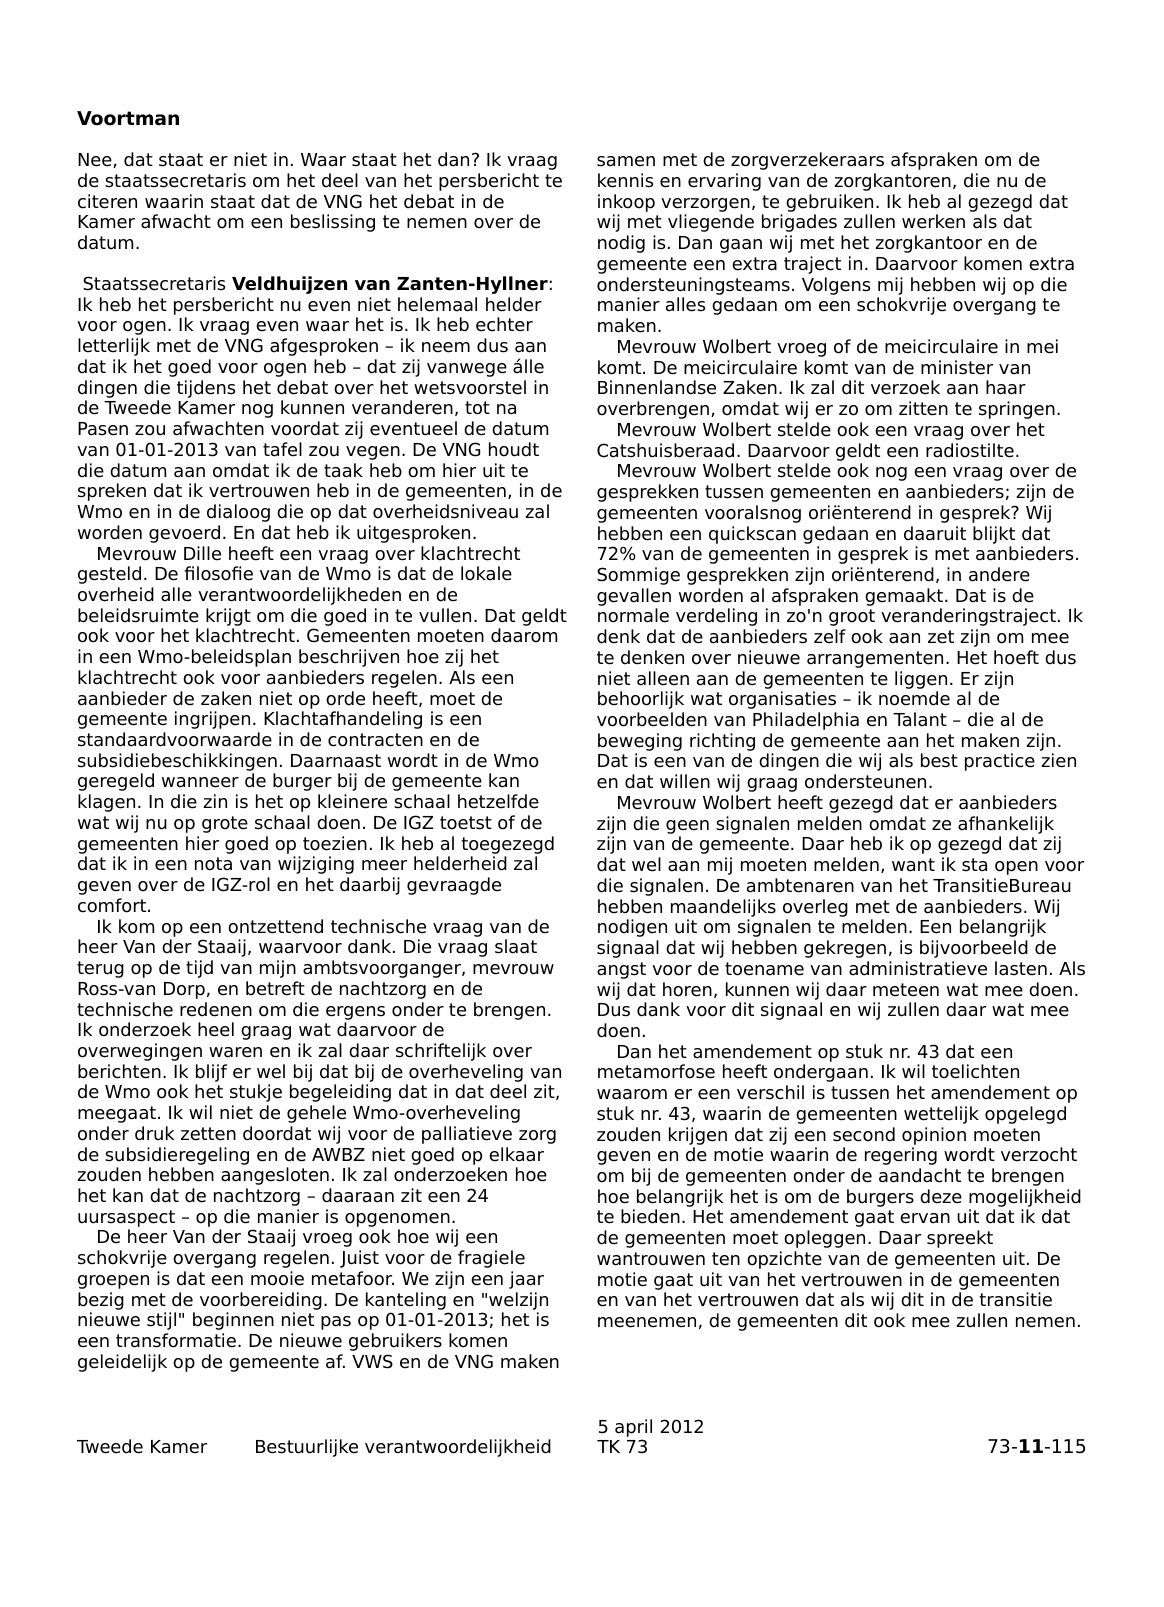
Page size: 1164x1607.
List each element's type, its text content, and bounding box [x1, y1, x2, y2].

text Dan het amendement op stuk nr. 43 dat een metamorfose heeft ondergaan. Ik wil toelichten waarom er een verschil is tussen het amendement op stuk nr. 43, waarin de gemeenten wettelijk opgelegd zouden krijgen dat zij een second opinion moeten geven en de motie waarin de regering wordt verzocht om bij de gemeenten onder de aandacht te brengen hoe belangrijk het is om de burgers deze mogelijkheid te bieden. Het amendement gaat ervan uit dat ik dat de gemeenten moet opleggen. Daar spreekt wantrouwen ten opzichte van de gemeenten uit. De motie gaat uit van het vertrouwen in de gemeenten en van het vertrouwen dat als wij dit in de transitie meenemen, de gemeenten dit ook mee zullen nemen. [596, 1042, 1087, 1332]
text Staatssecretaris Veldhuijzen van Zanten-Hyllner: [77, 274, 567, 294]
text Ik kom op een ontzettend technische vraag van de heer Van der Staaij, waarvoor dank. Die vraag slaat terug op de tijd van mijn ambtsvoorganger, mevrouw Ross-van Dorp, en betreft de nachtzorg en de technische redenen om die ergens onder te brengen. Ik onderzoek heel graag wat daarvoor de overwegingen waren en ik zal daar schriftelijk over berichten. Ik blijf er wel bij dat bij de overheveling van de Wmo ook het stukje begeleiding dat in dat deel zit, meegaat. Ik wil niet de gehele Wmo-overheveling onder druk zetten doordat wij voor de palliatieve zorg de subsidieregeling en de AWBZ niet goed op elkaar zouden hebben aangesloten. Ik zal onderzoeken hoe het kan dat de nachtzorg – daaraan zit een 24 uursaspect – op die manier is opgenomen. [77, 916, 567, 1227]
text Nee, dat staat er niet in. Waar staat het dan? Ik vraag de staatssecretaris om het deel van het persbericht te citeren waarin staat dat de VNG het debat in de Kamer afwacht om een beslissing te nemen over de datum. [77, 150, 567, 254]
text De heer Van der Staaij vroeg ook hoe wij een schokvrije overgang regelen. Juist voor de fragiele groepen is dat een mooie metafoor. We zijn een jaar bezig met de voorbereiding. De kanteling en "welzijn nieuwe stijl" beginnen niet pas op 01-01-2013; het is een transformatie. De nieuwe gebruikers komen geleidelijk op de gemeente af. VWS en de VNG maken [77, 1227, 567, 1372]
text samen met de zorgverzekeraars afspraken om de kennis en ervaring van de zorgkantoren, die nu de inkoop verzorgen, te gebruiken. Ik heb al gezegd dat wij met vliegende brigades zullen werken als dat nodig is. Dan gaan wij met het zorgkantoor en de gemeente een extra traject in. Daarvoor komen extra ondersteuningsteams. Volgens mij hebben wij op die manier alles gedaan om een schokvrije overgang te maken. [596, 150, 1087, 337]
text Mevrouw Wolbert vroeg of de meicirculaire in mei komt. De meicirculaire komt van de minister van Binnenlandse Zaken. Ik zal dit verzoek aan haar overbrengen, omdat wij er zo om zitten te springen. [596, 337, 1087, 420]
text Mevrouw Dille heeft een vraag over klachtrecht gesteld. De filosofie van de Wmo is dat de lokale overheid alle verantwoordelijkheden en de beleidsruimte krijgt om die goed in te vullen. Dat geldt ook voor het klachtrecht. Gemeenten moeten daarom in een Wmo-beleidsplan beschrijven hoe zij het klachtrecht ook voor aanbieders regelen. Als een aanbieder de zaken niet op orde heeft, moet de gemeente ingrijpen. Klachtafhandeling is een standaardvoorwaarde in de contracten en de subsidiebeschikkingen. Daarnaast wordt in de Wmo geregeld wanneer de burger bij de gemeente kan klagen. In die zin is het op kleinere schaal hetzelfde wat wij nu op grote schaal doen. De IGZ toetst of de gemeenten hier goed op toezien. Ik heb al toegezegd dat ik in een nota van wijziging meer helderheid zal geven over de IGZ-rol en het daarbij gevraagde comfort. [77, 543, 567, 916]
text Mevrouw Wolbert stelde ook een vraag over het Catshuisberaad. Daarvoor geldt een radiostilte. [596, 420, 1087, 461]
text Ik heb het persbericht nu even niet helemaal helder voor ogen. Ik vraag even waar het is. Ik heb echter letterlijk met de VNG afgesproken – ik neem dus aan dat ik het goed voor ogen heb – dat zij vanwege álle dingen die tijdens het debat over het wetsvoorstel in de Tweede Kamer nog kunnen veranderen, tot na Pasen zou afwachten voordat zij eventueel de datum van 01-01-2013 van tafel zou vegen. De VNG houdt die datum aan omdat ik de taak heb om hier uit te spreken dat ik vertrouwen heb in de gemeenten, in de Wmo en in de dialoog die op dat overheidsniveau zal worden gevoerd. En dat heb ik uitgesproken. [77, 294, 567, 543]
text Mevrouw Wolbert stelde ook nog een vraag over de gesprekken tussen gemeenten en aanbieders; zijn de gemeenten vooralsnog oriënterend in gesprek? Wij hebben een quickscan gedaan en daaruit blijkt dat 72% van de gemeenten in gesprek is met aanbieders. Sommige gesprekken zijn oriënterend, in andere gevallen worden al afspraken gemaakt. Dat is de normale verdeling in zo'n groot veranderingstraject. Ik denk dat de aanbieders zelf ook aan zet zijn om mee te denken over nieuwe arrangementen. Het hoeft dus niet alleen aan de gemeenten te liggen. Er zijn behoorlijk wat organisaties – ik noemde al de voorbeelden van Philadelphia en Talant – die al de beweging richting de gemeente aan het maken zijn. Dat is een van de dingen die wij als best practice zien en dat willen wij graag ondersteunen. [596, 461, 1087, 793]
text Mevrouw Wolbert heeft gezegd dat er aanbieders zijn die geen signalen melden omdat ze afhankelijk zijn van de gemeente. Daar heb ik op gezegd dat zij dat wel aan mij moeten melden, want ik sta open voor die signalen. De ambtenaren van het TransitieBureau hebben maandelijks overleg met de aanbieders. Wij nodigen uit om signalen te melden. Een belangrijk signaal dat wij hebben gekregen, is bijvoorbeeld de angst voor de toename van administratieve lasten. Als wij dat horen, kunnen wij daar meteen wat mee doen. Dus dank voor dit signaal en wij zullen daar wat mee doen. [596, 793, 1087, 1042]
